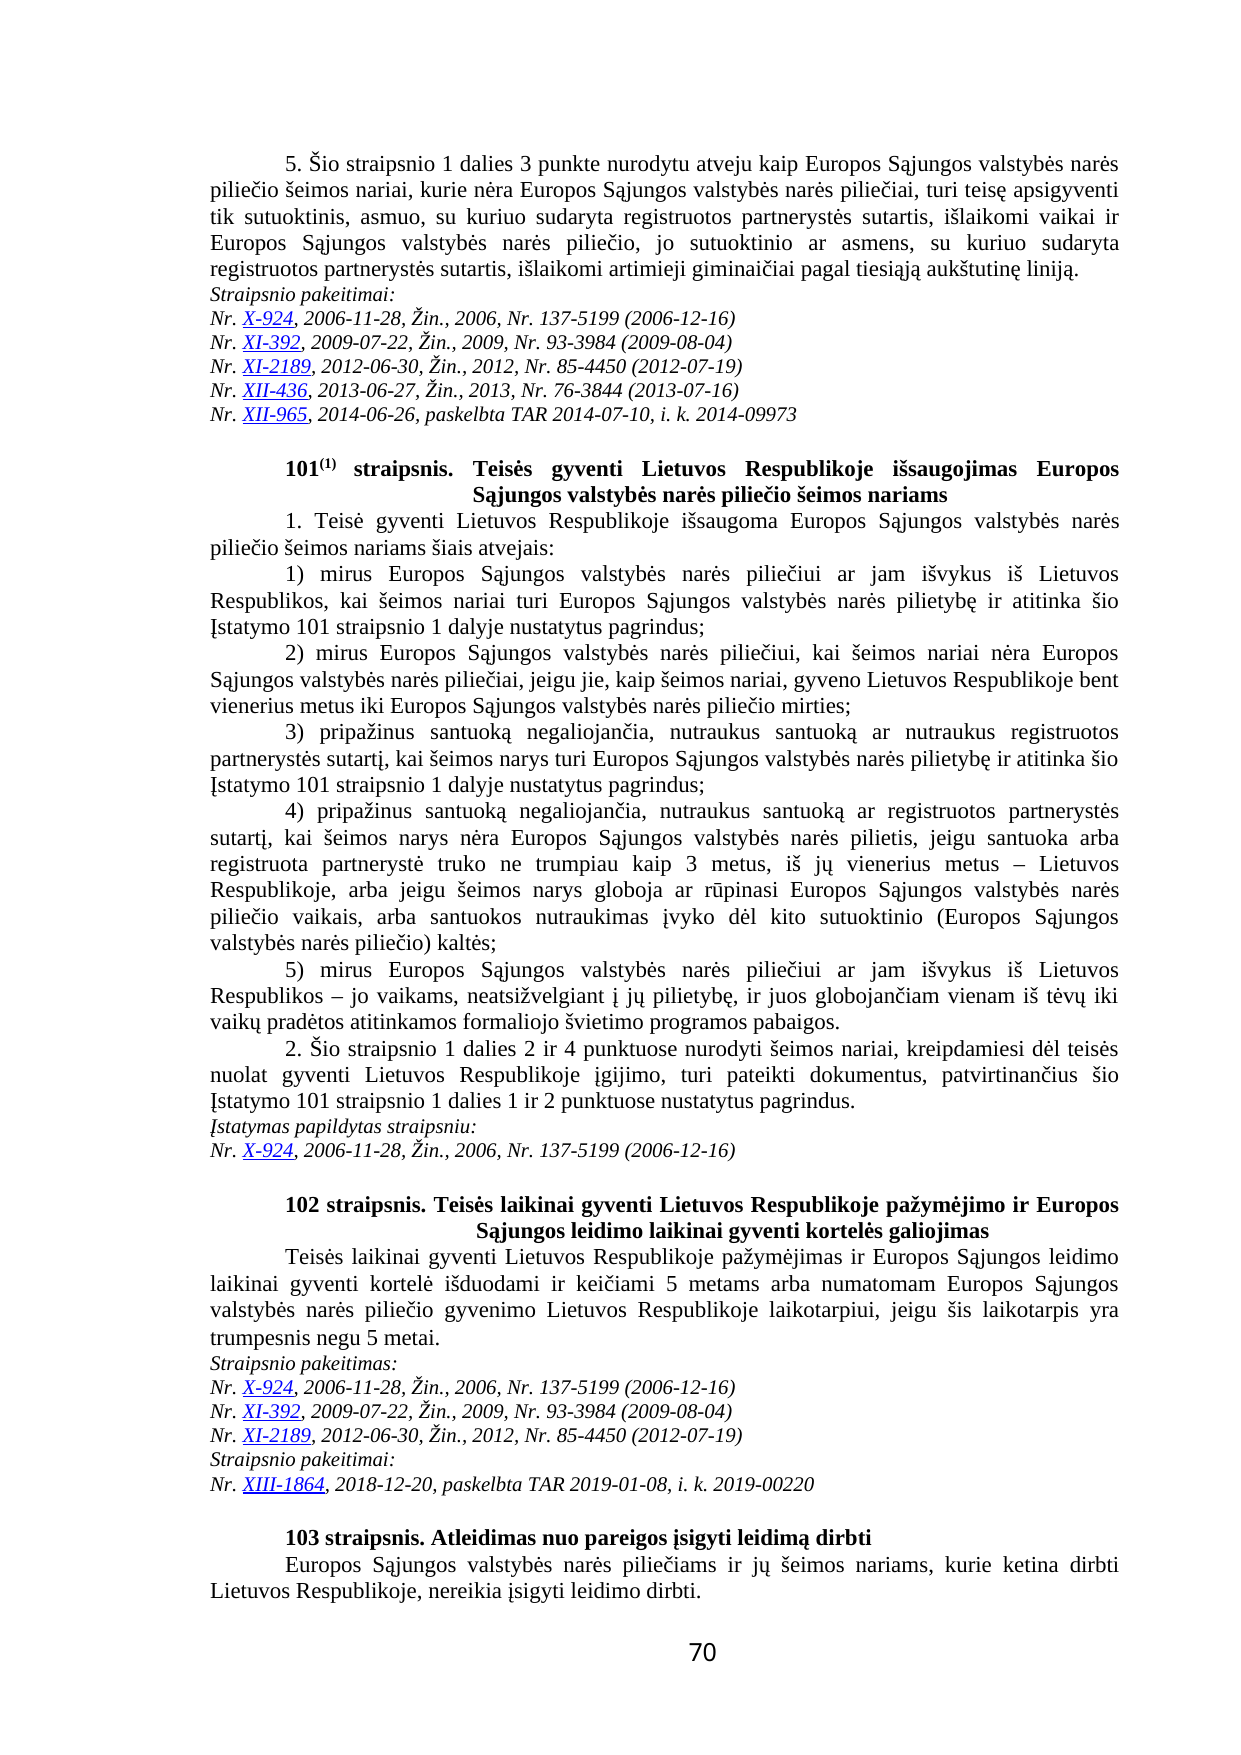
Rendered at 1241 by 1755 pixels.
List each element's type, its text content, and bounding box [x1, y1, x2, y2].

text Nr. X-924, 2006-11-28, Žin., 2006, Nr. 137-5199 (2006-12-16) [210, 1138, 1120, 1162]
text Nr. XI-2189, 2012-06-30, Žin., 2012, Nr. 85-4450 (2012-07-19) [210, 354, 1120, 378]
text Straipsnio pakeitimai: [210, 282, 1120, 306]
text Nr. XII-965, 2014-06-26, paskelbta TAR 2014-07-10, i. k. 2014-09973 [210, 402, 1120, 426]
text 103 straipsnis. Atleidimas nuo pareigos įsigyti leidimą dirbti [210, 1524, 1120, 1551]
text Nr. XI-2189, 2012-06-30, Žin., 2012, Nr. 85-4450 (2012-07-19) [210, 1423, 1120, 1447]
text Europos Sąjungos valstybės narės piliečiams ir jų šeimos nariams, kurie ketina dirbti Lietuvos Respublikoje, nereikia įsigyti leidimo dirbti. [210, 1551, 1120, 1603]
text 2. Šio straipsnio 1 dalies 2 ir 4 punktuose nurodyti šeimos nariai, kreipdamiesi dėl teisės nuolat gyventi Lietuvos Respublikoje įgijimo, turi pateikti dokumentus, patvirtinančius šio Įstatymo 101 straipsnio 1 dalies 1 ir 2 punktuose nustatytus pagrindus. [210, 1035, 1120, 1114]
text Nr. XI-392, 2009-07-22, Žin., 2009, Nr. 93-3984 (2009-08-04) [210, 330, 1120, 354]
text 2) mirus Europos Sąjungos valstybės narės piliečiui, kai šeimos nariai nėra Europos Sąjungos valstybės narės piliečiai, jeigu jie, kaip šeimos nariai, gyveno Lietuvos Respublikoje bent vienerius metus iki Europos Sąjungos valstybės narės piliečio mirties; [210, 639, 1120, 718]
text Nr. XII-436, 2013-06-27, Žin., 2013, Nr. 76-3844 (2013-07-16) [210, 378, 1120, 402]
text 101(1) straipsnis. Teisės gyventi Lietuvos Respublikoje išsaugojimas Europos Sąjungos valstybės narės piliečio šeimos nariams [285, 455, 1120, 508]
text Straipsnio pakeitimas: [210, 1351, 1120, 1375]
text 3) pripažinus santuoką negaliojančia, nutraukus santuoką ar nutraukus registruotos partnerystės sutartį, kai šeimos narys turi Europos Sąjungos valstybės narės pilietybę ir atitinka šio Įstatymo 101 straipsnio 1 dalyje nustatytus pagrindus; [210, 718, 1120, 797]
text Nr. X-924, 2006-11-28, Žin., 2006, Nr. 137-5199 (2006-12-16) [210, 1375, 1120, 1399]
text 5) mirus Europos Sąjungos valstybės narės piliečiui ar jam išvykus iš Lietuvos Respublikos – jo vaikams, neatsižvelgiant į jų pilietybę, ir juos globojančiam vienam iš tėvų iki vaikų pradėtos atitinkamos formaliojo švietimo programos pabaigos. [210, 956, 1120, 1035]
text 5. Šio straipsnio 1 dalies 3 punkte nurodytu atveju kaip Europos Sąjungos valstybės narės piliečio šeimos nariai, kurie nėra Europos Sąjungos valstybės narės piliečiai, turi teisę apsigyventi tik sutuoktinis, asmuo, su kuriuo sudaryta registruotos partnerystės sutartis, išlaikomi vaikai ir Europos Sąjungos valstybės narės piliečio, jo sutuoktinio ar asmens, su kuriuo sudaryta registruotos partnerystės sutartis, išlaikomi artimieji giminaičiai pagal tiesiąją aukštutinę liniją. [210, 150, 1120, 282]
text Nr. XI-392, 2009-07-22, Žin., 2009, Nr. 93-3984 (2009-08-04) [210, 1399, 1120, 1423]
text 1) mirus Europos Sąjungos valstybės narės piliečiui ar jam išvykus iš Lietuvos Respublikos, kai šeimos nariai turi Europos Sąjungos valstybės narės pilietybę ir atitinka šio Įstatymo 101 straipsnio 1 dalyje nustatytus pagrindus; [210, 560, 1120, 639]
text 102 straipsnis. Teisės laikinai gyventi Lietuvos Respublikoje pažymėjimo ir Europos Sąjungos leidimo laikinai gyventi kortelės galiojimas [285, 1191, 1120, 1243]
text Straipsnio pakeitimai: [210, 1447, 1120, 1471]
text 1. Teisė gyventi Lietuvos Respublikoje išsaugoma Europos Sąjungos valstybės narės piliečio šeimos nariams šiais atvejais: [210, 508, 1120, 560]
text 4) pripažinus santuoką negaliojančia, nutraukus santuoką ar registruotos partnerystės sutartį, kai šeimos narys nėra Europos Sąjungos valstybės narės pilietis, jeigu santuoka arba registruota partnerystė truko ne trumpiau kaip 3 metus, iš jų vienerius metus – Lietuvos Respublikoje, arba jeigu šeimos narys globoja ar rūpinasi Europos Sąjungos valstybės narės piliečio vaikais, arba santuokos nutraukimas įvyko dėl kito sutuoktinio (Europos Sąjungos valstybės narės piliečio) kaltės; [210, 797, 1120, 956]
text Įstatymas papildytas straipsniu: [210, 1114, 1120, 1138]
text Teisės laikinai gyventi Lietuvos Respublikoje pažymėjimas ir Europos Sąjungos leidimo laikinai gyventi kortelė išduodami ir keičiami 5 metams arba numatomam Europos Sąjungos valstybės narės piliečio gyvenimo Lietuvos Respublikoje laikotarpiui, jeigu šis laikotarpis yra trumpesnis negu 5 metai. [210, 1243, 1120, 1351]
text Nr. XIII-1864, 2018-12-20, paskelbta TAR 2019-01-08, i. k. 2019-00220 [210, 1471, 1120, 1496]
text Nr. X-924, 2006-11-28, Žin., 2006, Nr. 137-5199 (2006-12-16) [210, 306, 1120, 330]
